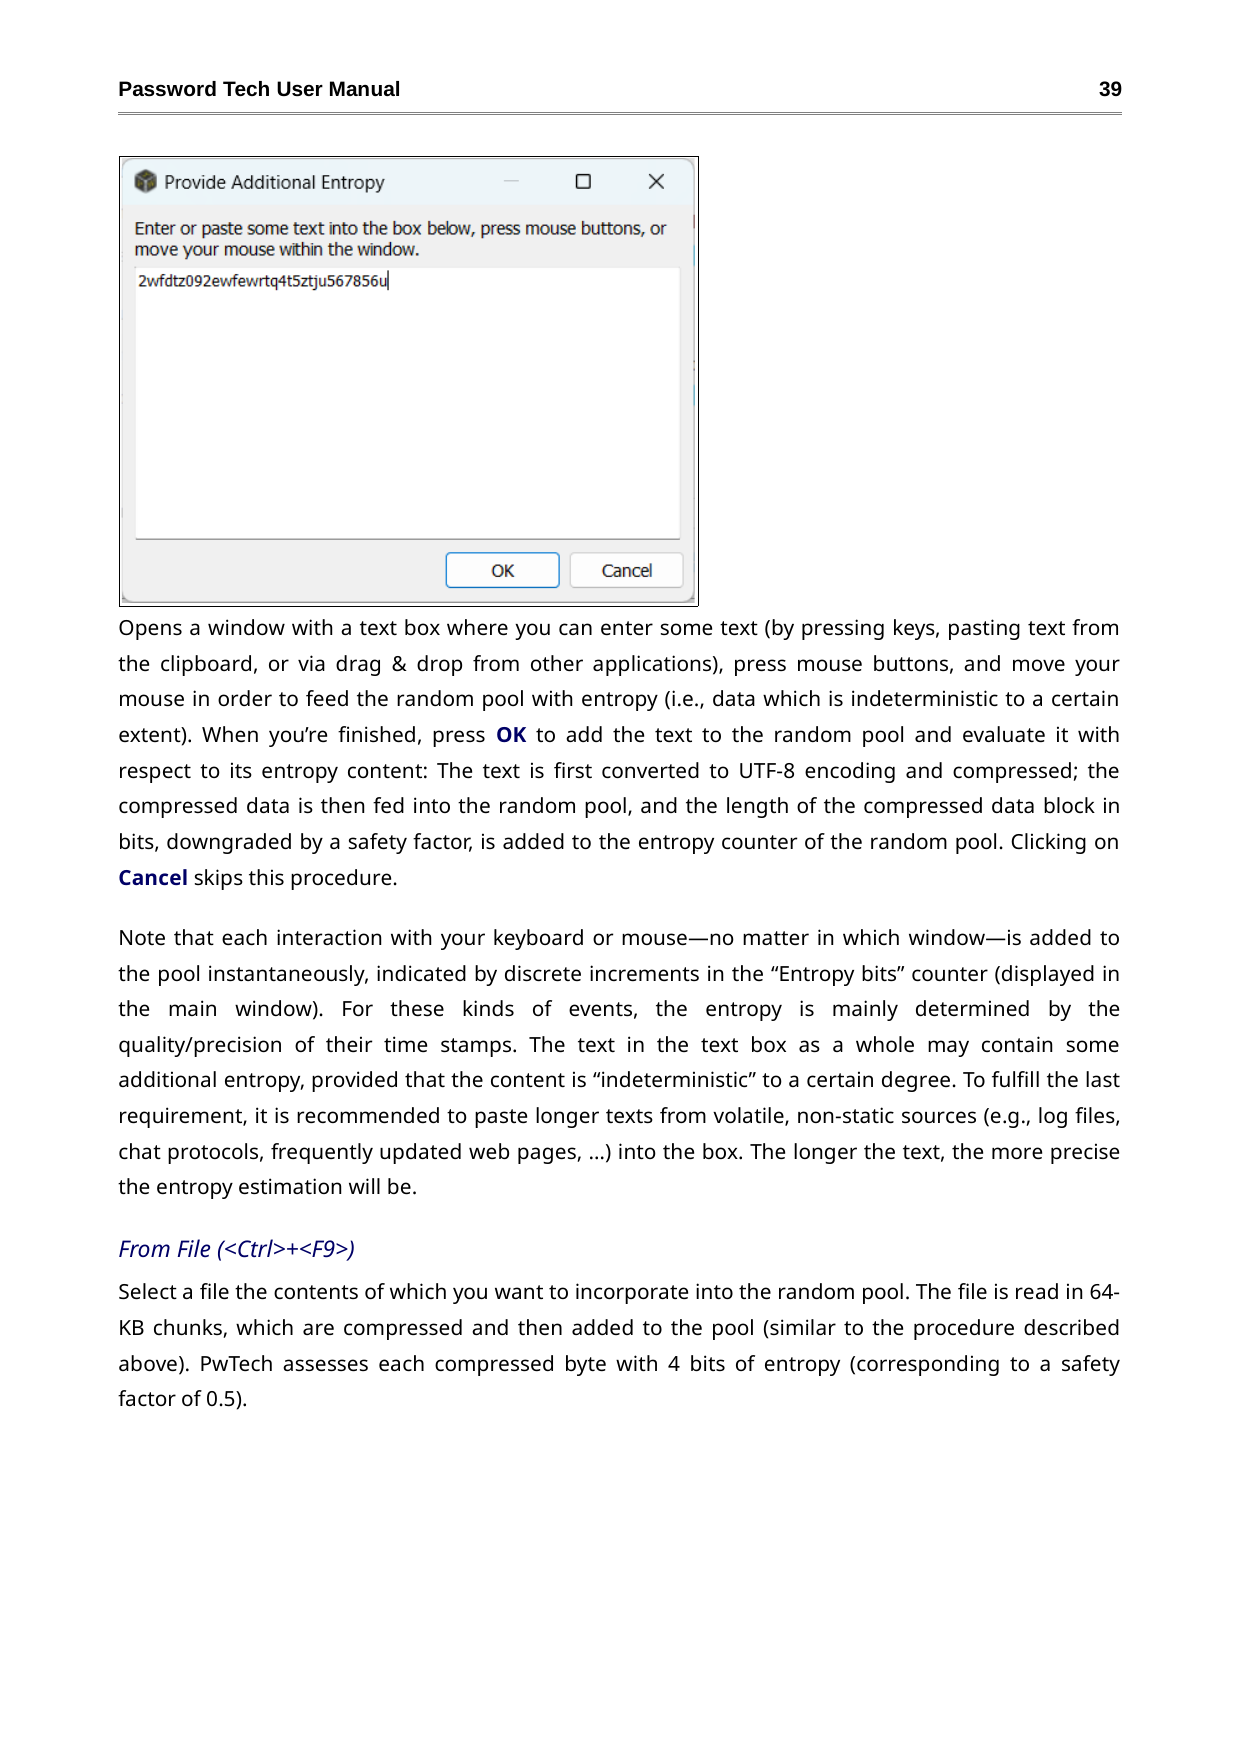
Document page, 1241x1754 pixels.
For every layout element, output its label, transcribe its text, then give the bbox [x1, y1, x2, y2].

text Opens a window with a text box where you can enter some text (by pressing keys, pasting text from the clipboard, or via drag & drop from other applications), press mouse buttons, and move your mouse in order to feed the random pool with entropy (i.e., data which is indeterministic to a certain extent). When you’re finished, press OK to add the text to the random pool and evaluate it with respect to its entropy content: The text is first converted to UTF-8 encoding and compressed; the compressed data is then fed into the random pool, and the length of the compressed data block in bits, downgraded by a safety factor, is added to the entropy counter of the random pool. Clicking on Cancel skips this procedure. [118, 603, 1122, 891]
text Note that each interaction with your keyboard or mouse—no matter in which window—is added to the pool instantaneously, indicated by discrete increments in the “Entropy bits” counter (displayed in the main window). For these kinds of events, the entropy is mainly determined by the quality/precision of their time stamps. The text in the text box as a whole may contain some additional entropy, provided that the content is “indeterministic” to a certain degree. To fulfill the last requirement, it is recommended to paste longer texts from volatile, non-static sources (e.g., log files, chat protocols, frequently updated web pages, …) into the box. The longer the text, the more precise the entropy estimation will be. [118, 923, 1122, 1201]
subtitle From File (<Ctrl>+<F9>) [118, 1233, 1122, 1264]
picture [121, 158, 695, 603]
text Select a file the contents of which you want to incorporate into the random pool. The file is read in 64-KB chunks, which are compressed and then added to the pool (similar to the procedure described above). PwTech assesses each compressed byte with 4 bits of entropy (corresponding to a safety factor of 0.5). [118, 1277, 1122, 1413]
